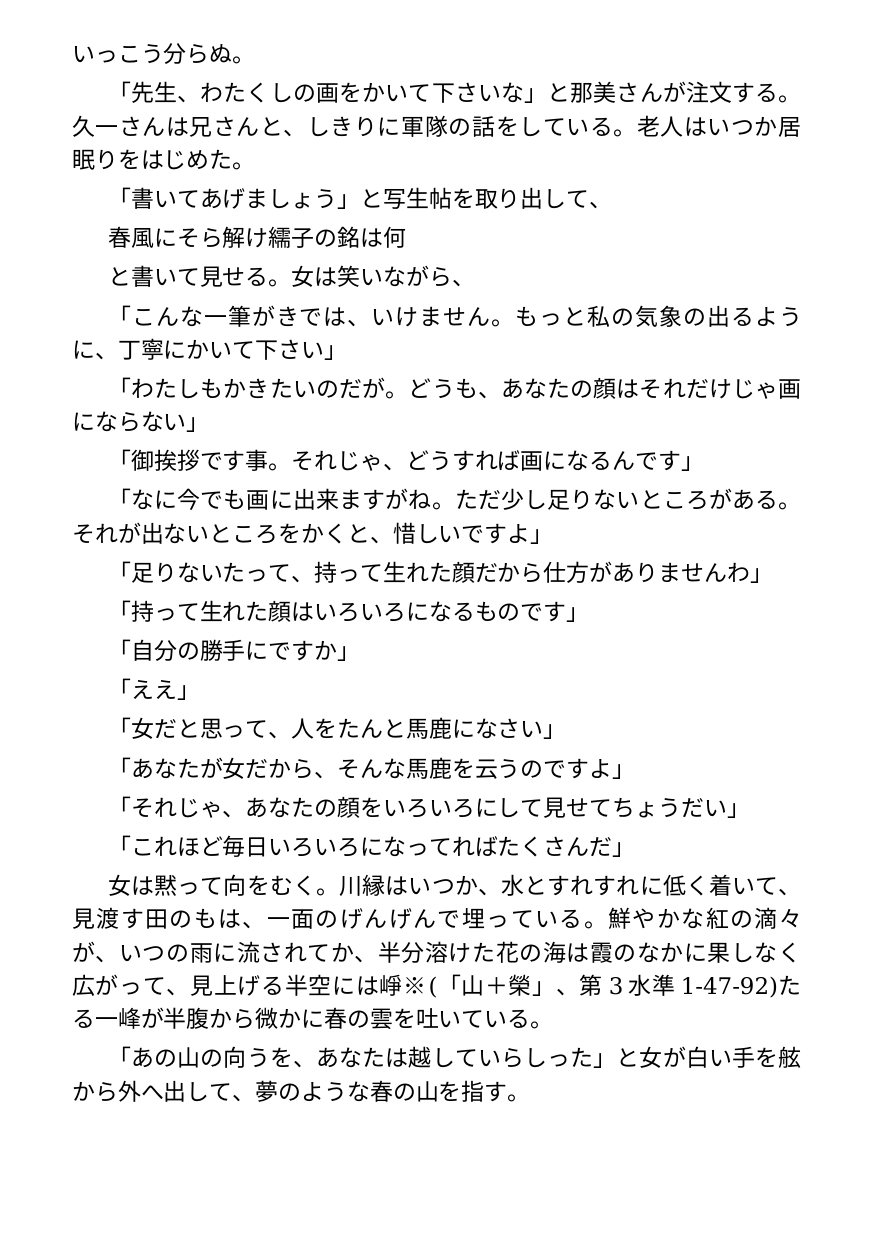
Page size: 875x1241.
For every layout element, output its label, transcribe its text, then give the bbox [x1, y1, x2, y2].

text 「これほど毎日いろいろになってればたくさんだ」 [72, 829, 802, 862]
text 春風にそら解け繻子の銘は何 [72, 220, 802, 253]
text 「それじゃ、あなたの顔をいろいろにして見せてちょうだい」 [72, 790, 802, 823]
text 女は黙って向をむく。川縁はいつか、水とすれすれに低く着いて、見渡す田のもは、一面のげんげんで埋っている。鮮やかな紅の滴々が、いつの雨に流されてか、半分溶けた花の海は霞のなかに果しなく広がって、見上げる半空には崢※(「山＋榮」、第3水準1-47-92)たる一峰が半腹から微かに春の雲を吐いている。 [72, 868, 802, 1034]
text 「あなたが女だから、そんな馬鹿を云うのですよ」 [72, 751, 802, 784]
text いっこう分らぬ。 [72, 36, 802, 69]
text 「こんな一筆がきでは、いけません。もっと私の気象の出るように、丁寧にかいて下さい」 [72, 298, 802, 365]
text 「持って生れた顔はいろいろになるものです」 [72, 594, 802, 627]
text 「御挨拶です事。それじゃ、どうすれば画になるんです」 [72, 443, 802, 476]
text 「ええ」 [72, 672, 802, 705]
text 「あの山の向うを、あなたは越していらしった」と女が白い手を舷から外へ出して、夢のような春の山を指す。 [72, 1040, 802, 1107]
text 「足りないたって、持って生れた顔だから仕方がありませんわ」 [72, 555, 802, 588]
text 「書いてあげましょう」と写生帖を取り出して、 [72, 181, 802, 214]
text 「先生、わたくしの画をかいて下さいな」と那美さんが注文する。久一さんは兄さんと、しきりに軍隊の話をしている。老人はいつか居眠りをはじめた。 [72, 75, 802, 175]
text 「女だと思って、人をたんと馬鹿になさい」 [72, 711, 802, 744]
text 「自分の勝手にですか」 [72, 633, 802, 666]
text と書いて見せる。女は笑いながら、 [72, 259, 802, 292]
text 「なに今でも画に出来ますがね。ただ少し足りないところがある。それが出ないところをかくと、惜しいですよ」 [72, 482, 802, 549]
text 「わたしもかきたいのだが。どうも、あなたの顔はそれだけじゃ画にならない」 [72, 371, 802, 437]
